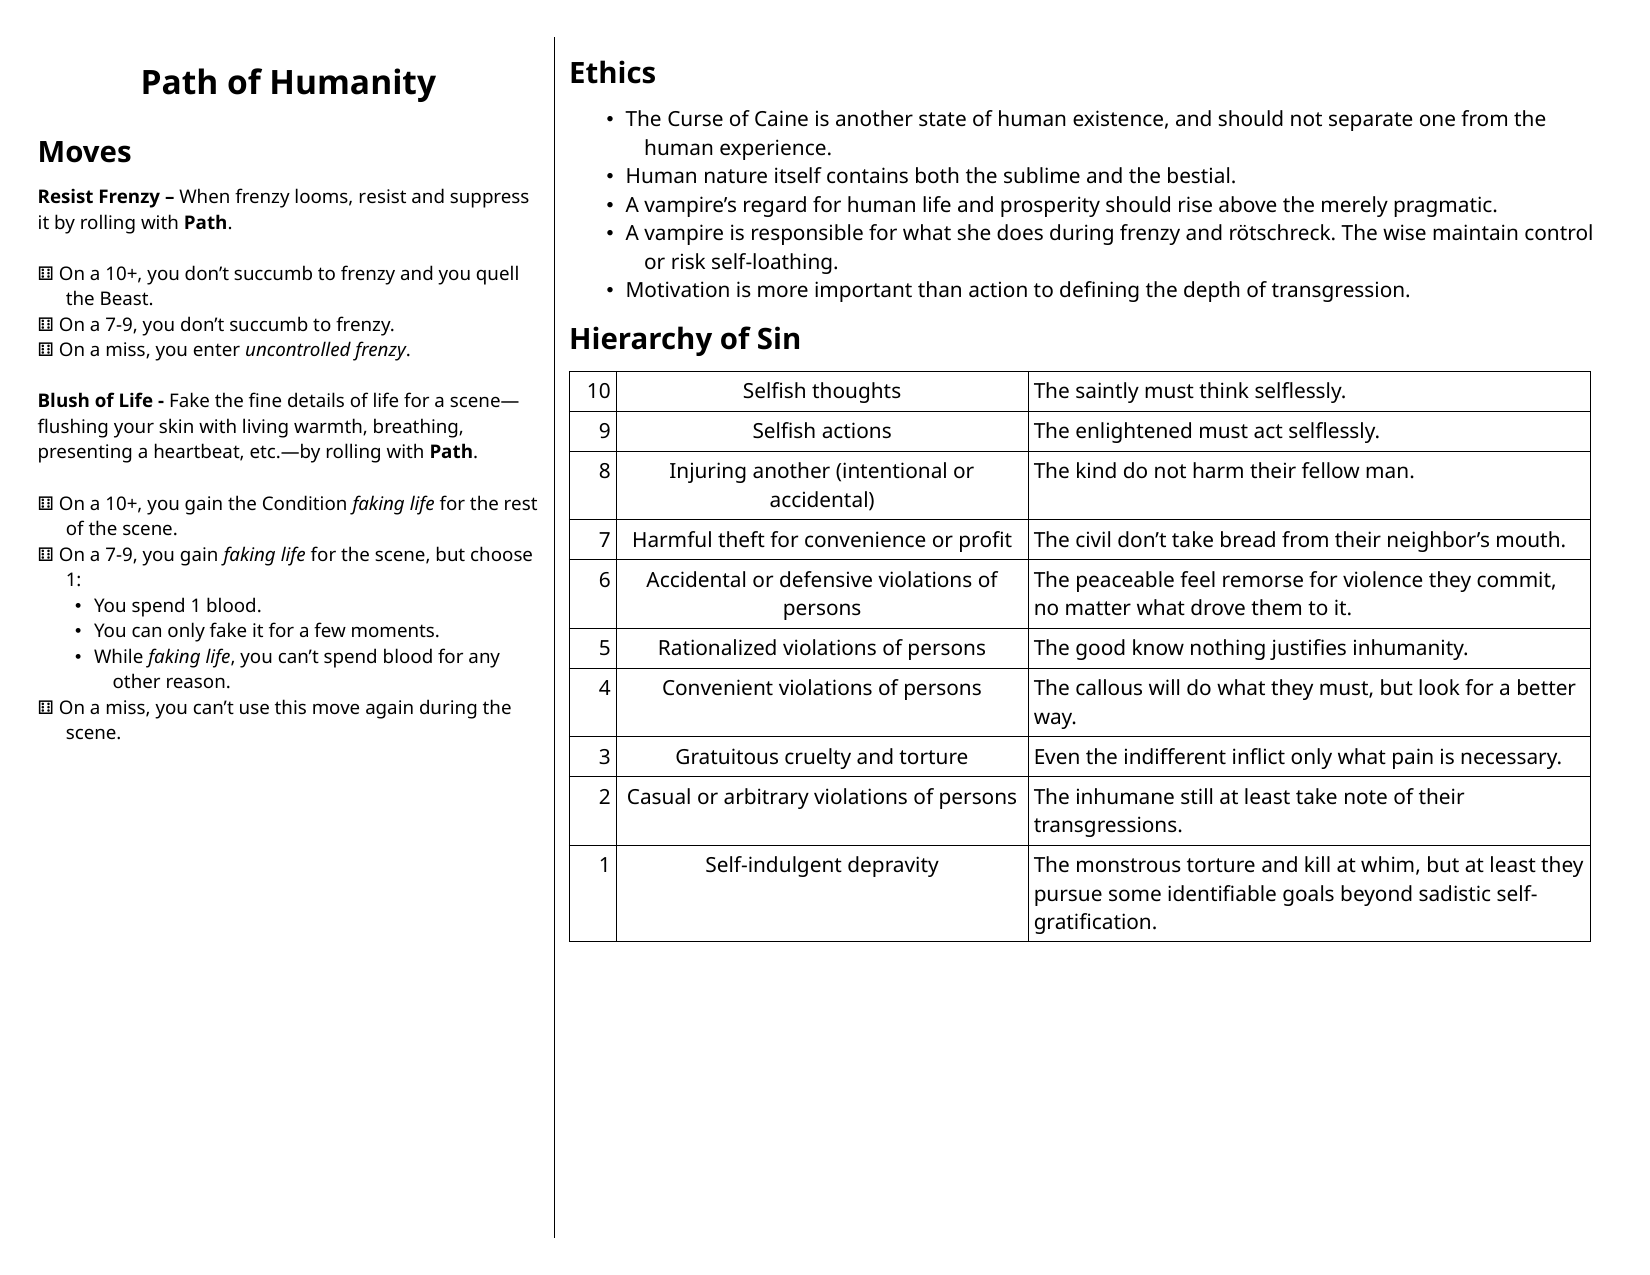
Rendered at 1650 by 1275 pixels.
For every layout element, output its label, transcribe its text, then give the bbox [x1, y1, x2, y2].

table_cell The monstrous torture and kill at whim, but at least they pursue some identifiable goals beyond sadistic self-gratification. [1029, 846, 1590, 941]
table_cell The peaceable feel remorse for violence they commit, no matter what drove them to it. [1029, 560, 1590, 628]
table_cell Gratuitous cruelty and torture [617, 737, 1028, 776]
table_cell Injuring another (intentional or accidental) [617, 452, 1028, 519]
text ⚅ On a 7-9, you don’t succumb to frenzy. [37, 311, 539, 337]
subtitle Ethics [569, 52, 1612, 92]
text ⚅ On a 10+, you don’t succumb to frenzy and you quell the Beast. [37, 260, 539, 311]
text Blush of Life - Fake the fine details of life for a scene—flushing your skin with living warmth, breathing, presenting a heartbeat, etc.—by rolling with Path. [37, 388, 539, 464]
list While faking life, you can’t spend blood for any other reason. [75, 643, 539, 694]
table_cell Selfish actions [617, 412, 1028, 451]
list Human nature itself contains both the sublime and the bestial. [606, 161, 1612, 190]
table_header 10 [570, 372, 616, 411]
table_cell 2 [570, 777, 616, 844]
text ⚅ On a 7-9, you gain faking life for the scene, but choose 1: [37, 541, 539, 592]
subtitle Path of Humanity [37, 58, 539, 104]
table_cell Rationalized violations of persons [617, 629, 1028, 668]
table_cell The callous will do what they must, but look for a better way. [1029, 669, 1590, 736]
table_cell 7 [570, 520, 616, 559]
text ⚅ On a 10+, you gain the Condition faking life for the rest of the scene. [37, 490, 539, 541]
list A vampire’s regard for human life and prosperity should rise above the merely pragmatic. [606, 190, 1612, 218]
table_cell 6 [570, 560, 616, 628]
table_cell 3 [570, 737, 616, 776]
list The Curse of Caine is another state of human existence, and should not separate one from the human experience. [606, 104, 1612, 161]
list Motivation is more important than action to defining the depth of transgression. [606, 275, 1612, 304]
subtitle Moves [37, 131, 539, 171]
table_cell 1 [570, 846, 616, 941]
list A vampire is responsible for what she does during frenzy and rötschreck. The wise maintain control or risk self-loathing. [606, 218, 1612, 275]
text Resist Frenzy – When frenzy looms, resist and suppress it by rolling with Path. [37, 184, 539, 235]
text ⚅ On a miss, you can’t use this move again during the scene. [37, 694, 539, 745]
table_header The saintly must think selflessly. [1029, 372, 1590, 411]
table_cell Even the indifferent inflict only what pain is necessary. [1029, 737, 1590, 776]
list You can only fake it for a few moments. [75, 617, 539, 643]
table_cell Self-indulgent depravity [617, 846, 1028, 941]
table_cell 4 [570, 669, 616, 736]
table_cell The kind do not harm their fellow man. [1029, 452, 1590, 519]
table_header Selfish thoughts [617, 372, 1028, 411]
list You spend 1 blood. [75, 592, 539, 617]
table_cell Accidental or defensive violations of persons [617, 560, 1028, 628]
text ⚅ On a miss, you enter uncontrolled frenzy. [37, 337, 539, 362]
table_cell The good know nothing justifies inhumanity. [1029, 629, 1590, 668]
subtitle Hierarchy of Sin [569, 318, 1612, 358]
table_cell Harmful theft for convenience or profit [617, 520, 1028, 559]
table_cell 8 [570, 452, 616, 519]
table_cell The enlightened must act selflessly. [1029, 412, 1590, 451]
table_cell The civil don’t take bread from their neighbor’s mouth. [1029, 520, 1590, 559]
table_cell The inhumane still at least take note of their transgressions. [1029, 777, 1590, 844]
table_cell Convenient violations of persons [617, 669, 1028, 736]
table_cell 9 [570, 412, 616, 451]
table_cell Casual or arbitrary violations of persons [617, 777, 1028, 844]
table_cell 5 [570, 629, 616, 668]
